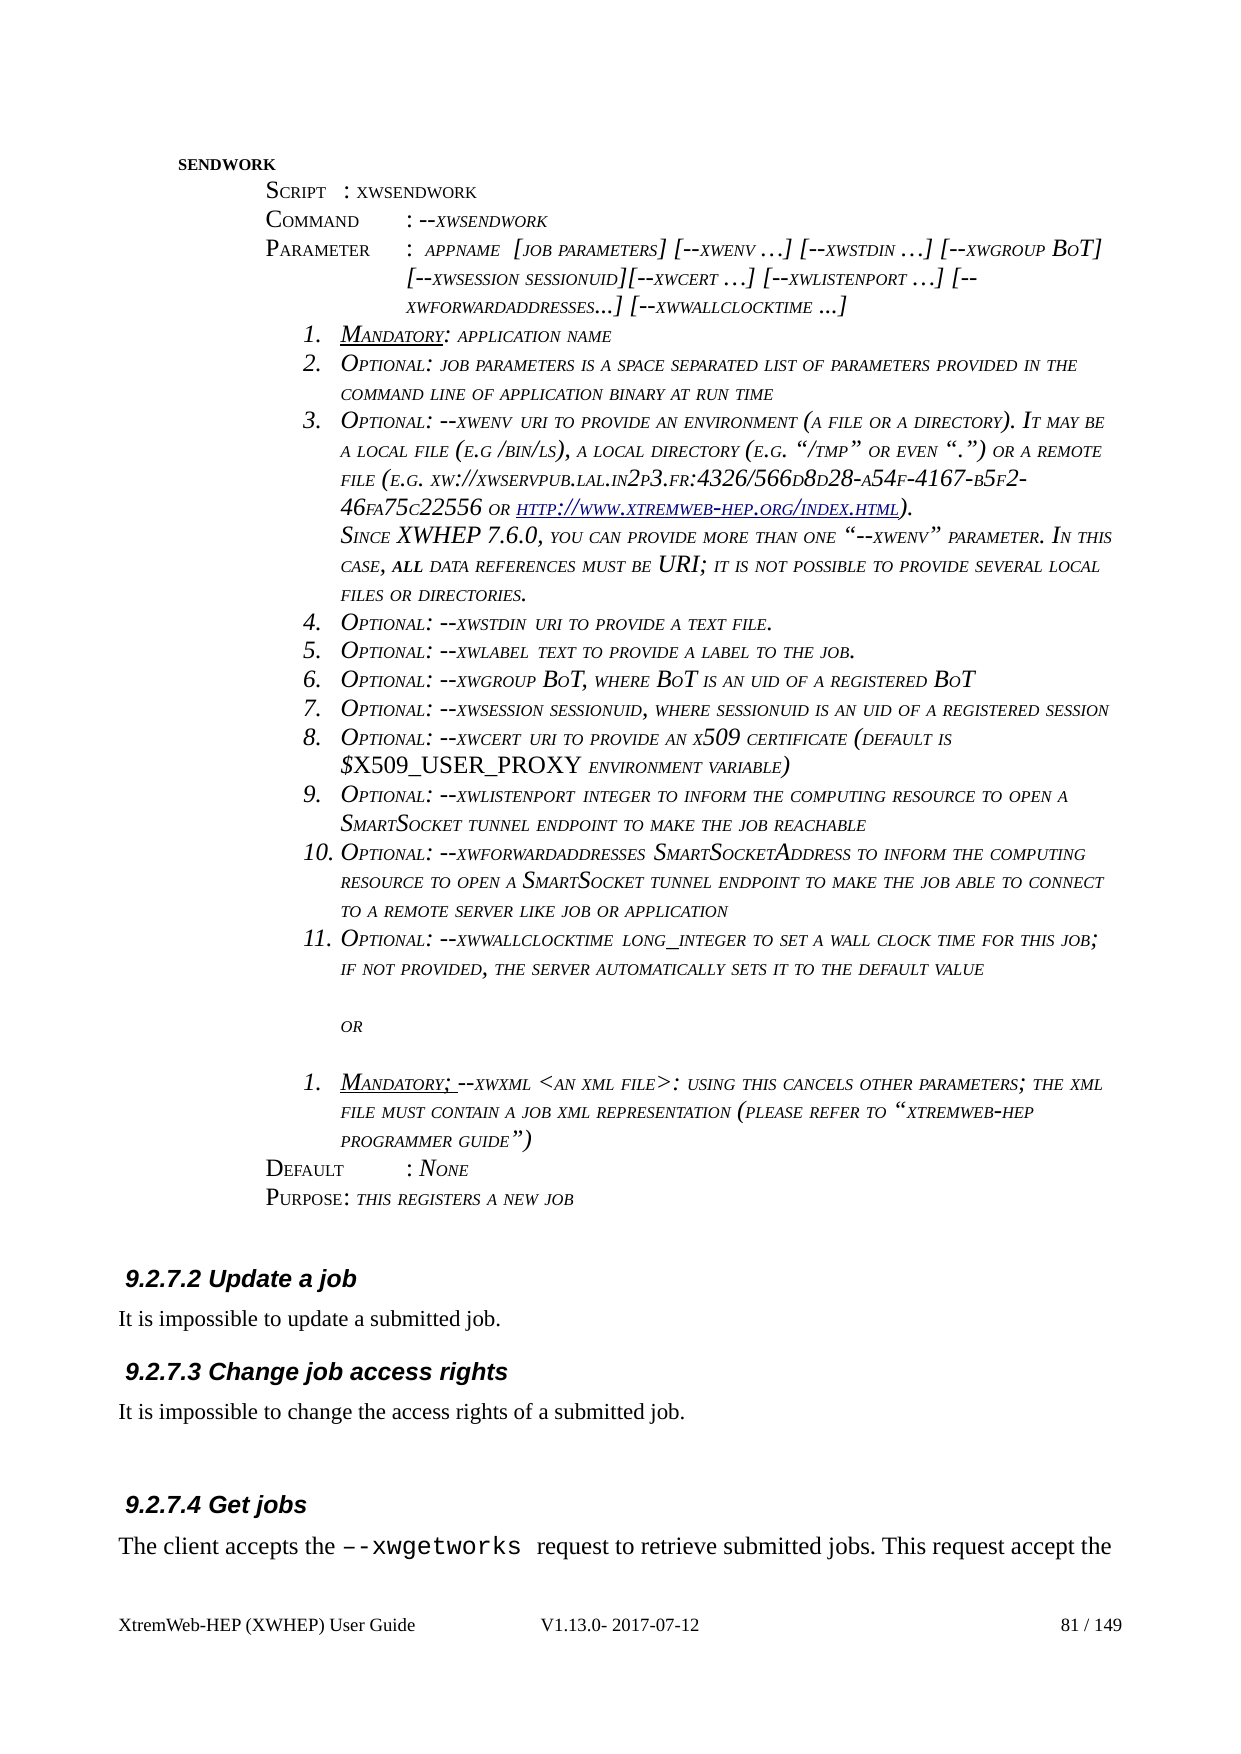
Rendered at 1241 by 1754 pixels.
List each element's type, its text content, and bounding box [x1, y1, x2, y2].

list Optional: --xwenv uri to provide an environment (a file or a directory). It may be a local file (e.g /bin/ls), a local directory (e.g. “/tmp” or even “.”) or a remote file (e.g. xw://xwservpub.lal.in2p3.fr:4326/566d8d28-a54f-4167-b5f2-46fa75c22556 or http://www.xtremweb-hep.org/index.html). Since XWHEP 7.6.0, you can provide more than one “--xwenv” parameter. In this case, all data references must be URI; it is not possible to provide several local files or directories. [303, 406, 1122, 607]
text Script : xwsendwork [265, 176, 1122, 204]
text sendwork [178, 147, 1122, 176]
list Mandatory: application name [303, 319, 1122, 348]
list Optional: job parameters is a space separated list of parameters provided in the command line of application binary at run time [303, 348, 1122, 406]
list Mandatory; --xwxml <an xml file>: using this cancels other parameters; the xml file must contain a job xml representation (please refer to “xtremweb-hep programmer guide”) [303, 1067, 1122, 1153]
subtitle Get jobs [118, 1490, 1122, 1519]
list Optional: --xwgroup BoT, where BoT is an uid of a registered BoT [303, 664, 1122, 693]
list Optional: --xwsession sessionuid, where sessionuid is an uid of a registered session [303, 693, 1122, 722]
text It is impossible to update a submitted job. [118, 1305, 1122, 1332]
list Optional: --xwcert uri to provide an x509 certificate (default is $X509_USER_PROXY environment variable) [303, 722, 1122, 779]
text Purpose : this registers a new job [265, 1182, 1122, 1211]
subtitle Update a job [118, 1264, 1122, 1293]
text The client accepts the –-xwgetworks request to retrieve submitted jobs. This request accept the [118, 1531, 1122, 1562]
list or [303, 1009, 1122, 1038]
subtitle Change job access rights [118, 1357, 1122, 1385]
list Optional: --xwstdin uri to provide a text file. [303, 607, 1122, 636]
list Optional: --xwlabel text to provide a label to the job. [303, 636, 1122, 664]
text It is impossible to change the access rights of a submitted job. [118, 1398, 1122, 1424]
list Optional: --xwforwardaddresses SmartSocketAddress to inform the computing resource to open a SmartSocket tunnel endpoint to make the job able to connect to a remote server like job or application [303, 837, 1122, 923]
text Default : None [265, 1153, 1122, 1182]
list Optional: --xwwallclocktime long_integer to set a wall clock time for this job; if not provided, the server automatically sets it to the default value [303, 923, 1122, 981]
text Parameter : appname [job parameters] [--xwenv …] [--xwstdin …] [--xwgroup BoT] [--xwsession sessionuid][--xwcert …] [--xwlistenport …] [--xwforwardaddresses...] [--xwwallclocktime ...] [265, 233, 1122, 319]
list Optional: --xwlistenport integer to inform the computing resource to open a SmartSocket tunnel endpoint to make the job reachable [303, 779, 1122, 837]
text Command : --xwsendwork [265, 204, 1122, 233]
